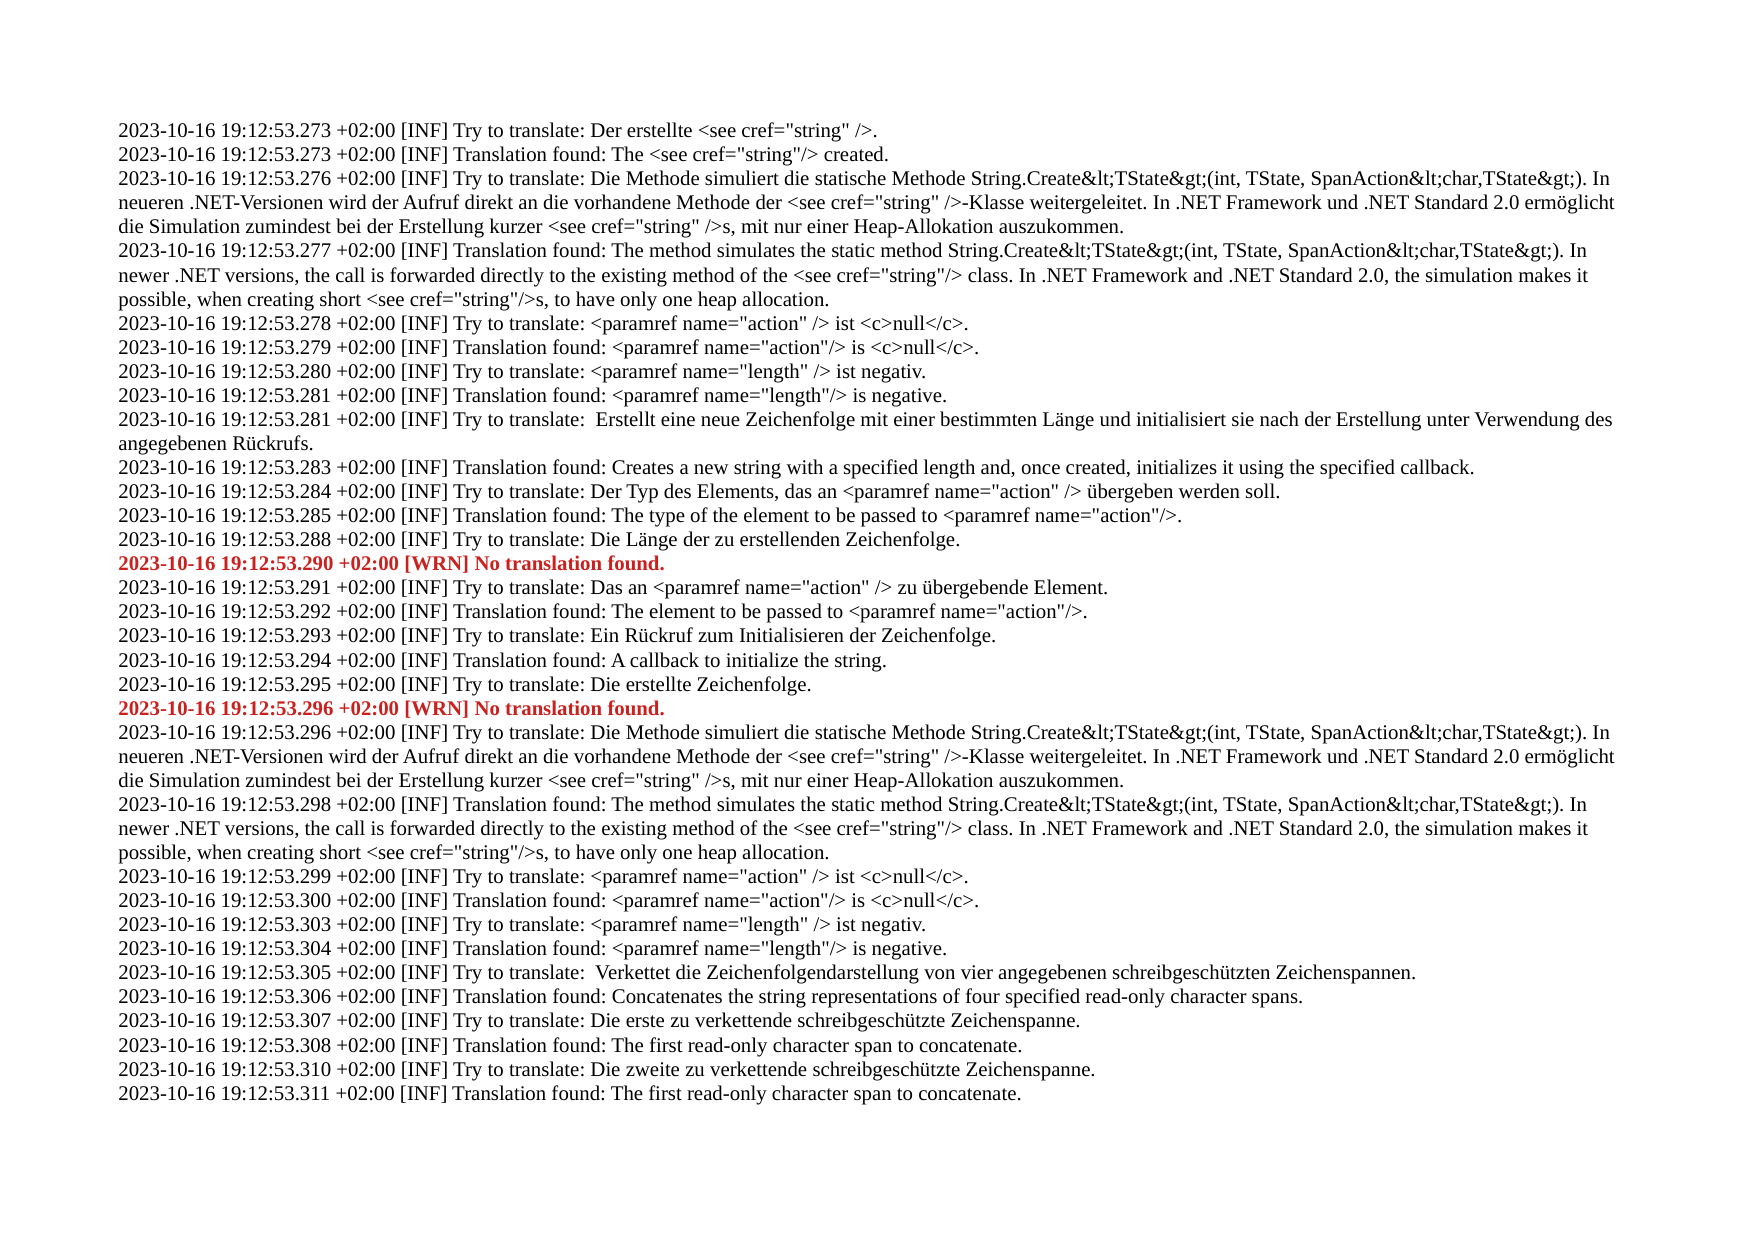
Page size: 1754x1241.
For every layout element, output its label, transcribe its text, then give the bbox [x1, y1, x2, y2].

text 2023-10-16 19:12:53.308 +02:00 [INF] Translation found: The first read-only character span to concatenate. [118, 1032, 1636, 1057]
text 2023-10-16 19:12:53.305 +02:00 [INF] Try to translate: Verkettet die Zeichenfolgendarstellung von vier angegebenen schreibgeschützten Zeichenspannen. [118, 960, 1636, 984]
text 2023-10-16 19:12:53.281 +02:00 [INF] Translation found: <paramref name="length"/> is negative. [118, 383, 1636, 407]
text 2023-10-16 19:12:53.299 +02:00 [INF] Try to translate: <paramref name="action" /> ist <c>null</c>. [118, 864, 1636, 888]
text 2023-10-16 19:12:53.304 +02:00 [INF] Translation found: <paramref name="length"/> is negative. [118, 936, 1636, 960]
text 2023-10-16 19:12:53.283 +02:00 [INF] Translation found: Creates a new string with a specified length and, once created, initializes it using the specified callback. [118, 455, 1636, 479]
text 2023-10-16 19:12:53.279 +02:00 [INF] Translation found: <paramref name="action"/> is <c>null</c>. [118, 335, 1636, 359]
text 2023-10-16 19:12:53.296 +02:00 [INF] Try to translate: Die Methode simuliert die statische Methode String.Create&lt;TState&gt;(int, TState, SpanAction&lt;char,TState&gt;). In neueren .NET-Versionen wird der Aufruf direkt an die vorhandene Methode der <see cref="string" />-Klasse weitergeleitet. In .NET Framework und .NET Standard 2.0 ermöglicht die Simulation zumindest bei der Erstellung kurzer <see cref="string" />s, mit nur einer Heap-Allokation auszukommen. [118, 720, 1636, 792]
text 2023-10-16 19:12:53.292 +02:00 [INF] Translation found: The element to be passed to <paramref name="action"/>. [118, 599, 1636, 623]
text 2023-10-16 19:12:53.291 +02:00 [INF] Try to translate: Das an <paramref name="action" /> zu übergebende Element. [118, 575, 1636, 599]
text 2023-10-16 19:12:53.277 +02:00 [INF] Translation found: The method simulates the static method String.Create&lt;TState&gt;(int, TState, SpanAction&lt;char,TState&gt;). In newer .NET versions, the call is forwarded directly to the existing method of the <see cref="string"/> class. In .NET Framework and .NET Standard 2.0, the simulation makes it possible, when creating short <see cref="string"/>s, to have only one heap allocation. [118, 238, 1636, 311]
text 2023-10-16 19:12:53.285 +02:00 [INF] Translation found: The type of the element to be passed to <paramref name="action"/>. [118, 503, 1636, 527]
text 2023-10-16 19:12:53.280 +02:00 [INF] Try to translate: <paramref name="length" /> ist negativ. [118, 359, 1636, 383]
text 2023-10-16 19:12:53.300 +02:00 [INF] Translation found: <paramref name="action"/> is <c>null</c>. [118, 888, 1636, 912]
text 2023-10-16 19:12:53.288 +02:00 [INF] Try to translate: Die Länge der zu erstellenden Zeichenfolge. [118, 527, 1636, 551]
text 2023-10-16 19:12:53.276 +02:00 [INF] Try to translate: Die Methode simuliert die statische Methode String.Create&lt;TState&gt;(int, TState, SpanAction&lt;char,TState&gt;). In neueren .NET-Versionen wird der Aufruf direkt an die vorhandene Methode der <see cref="string" />-Klasse weitergeleitet. In .NET Framework und .NET Standard 2.0 ermöglicht die Simulation zumindest bei der Erstellung kurzer <see cref="string" />s, mit nur einer Heap-Allokation auszukommen. [118, 166, 1636, 238]
text 2023-10-16 19:12:53.298 +02:00 [INF] Translation found: The method simulates the static method String.Create&lt;TState&gt;(int, TState, SpanAction&lt;char,TState&gt;). In newer .NET versions, the call is forwarded directly to the existing method of the <see cref="string"/> class. In .NET Framework and .NET Standard 2.0, the simulation makes it possible, when creating short <see cref="string"/>s, to have only one heap allocation. [118, 792, 1636, 864]
text 2023-10-16 19:12:53.284 +02:00 [INF] Try to translate: Der Typ des Elements, das an <paramref name="action" /> übergeben werden soll. [118, 479, 1636, 503]
text 2023-10-16 19:12:53.294 +02:00 [INF] Translation found: A callback to initialize the string. [118, 647, 1636, 672]
text 2023-10-16 19:12:53.310 +02:00 [INF] Try to translate: Die zweite zu verkettende schreibgeschützte Zeichenspanne. [118, 1057, 1636, 1081]
text 2023-10-16 19:12:53.307 +02:00 [INF] Try to translate: Die erste zu verkettende schreibgeschützte Zeichenspanne. [118, 1008, 1636, 1032]
text 2023-10-16 19:12:53.293 +02:00 [INF] Try to translate: Ein Rückruf zum Initialisieren der Zeichenfolge. [118, 623, 1636, 647]
text 2023-10-16 19:12:53.306 +02:00 [INF] Translation found: Concatenates the string representations of four specified read-only character spans. [118, 984, 1636, 1008]
text 2023-10-16 19:12:53.290 +02:00 [WRN] No translation found. [118, 551, 1636, 575]
text 2023-10-16 19:12:53.278 +02:00 [INF] Try to translate: <paramref name="action" /> ist <c>null</c>. [118, 311, 1636, 335]
text 2023-10-16 19:12:53.303 +02:00 [INF] Try to translate: <paramref name="length" /> ist negativ. [118, 912, 1636, 936]
text 2023-10-16 19:12:53.311 +02:00 [INF] Translation found: The first read-only character span to concatenate. [118, 1081, 1636, 1105]
text 2023-10-16 19:12:53.273 +02:00 [INF] Translation found: The <see cref="string"/> created. [118, 142, 1636, 166]
text 2023-10-16 19:12:53.296 +02:00 [WRN] No translation found. [118, 696, 1636, 720]
text 2023-10-16 19:12:53.295 +02:00 [INF] Try to translate: Die erstellte Zeichenfolge. [118, 672, 1636, 696]
text 2023-10-16 19:12:53.273 +02:00 [INF] Try to translate: Der erstellte <see cref="string" />. [118, 118, 1636, 142]
text 2023-10-16 19:12:53.281 +02:00 [INF] Try to translate: Erstellt eine neue Zeichenfolge mit einer bestimmten Länge und initialisiert sie nach der Erstellung unter Verwendung des angegebenen Rückrufs. [118, 407, 1636, 455]
